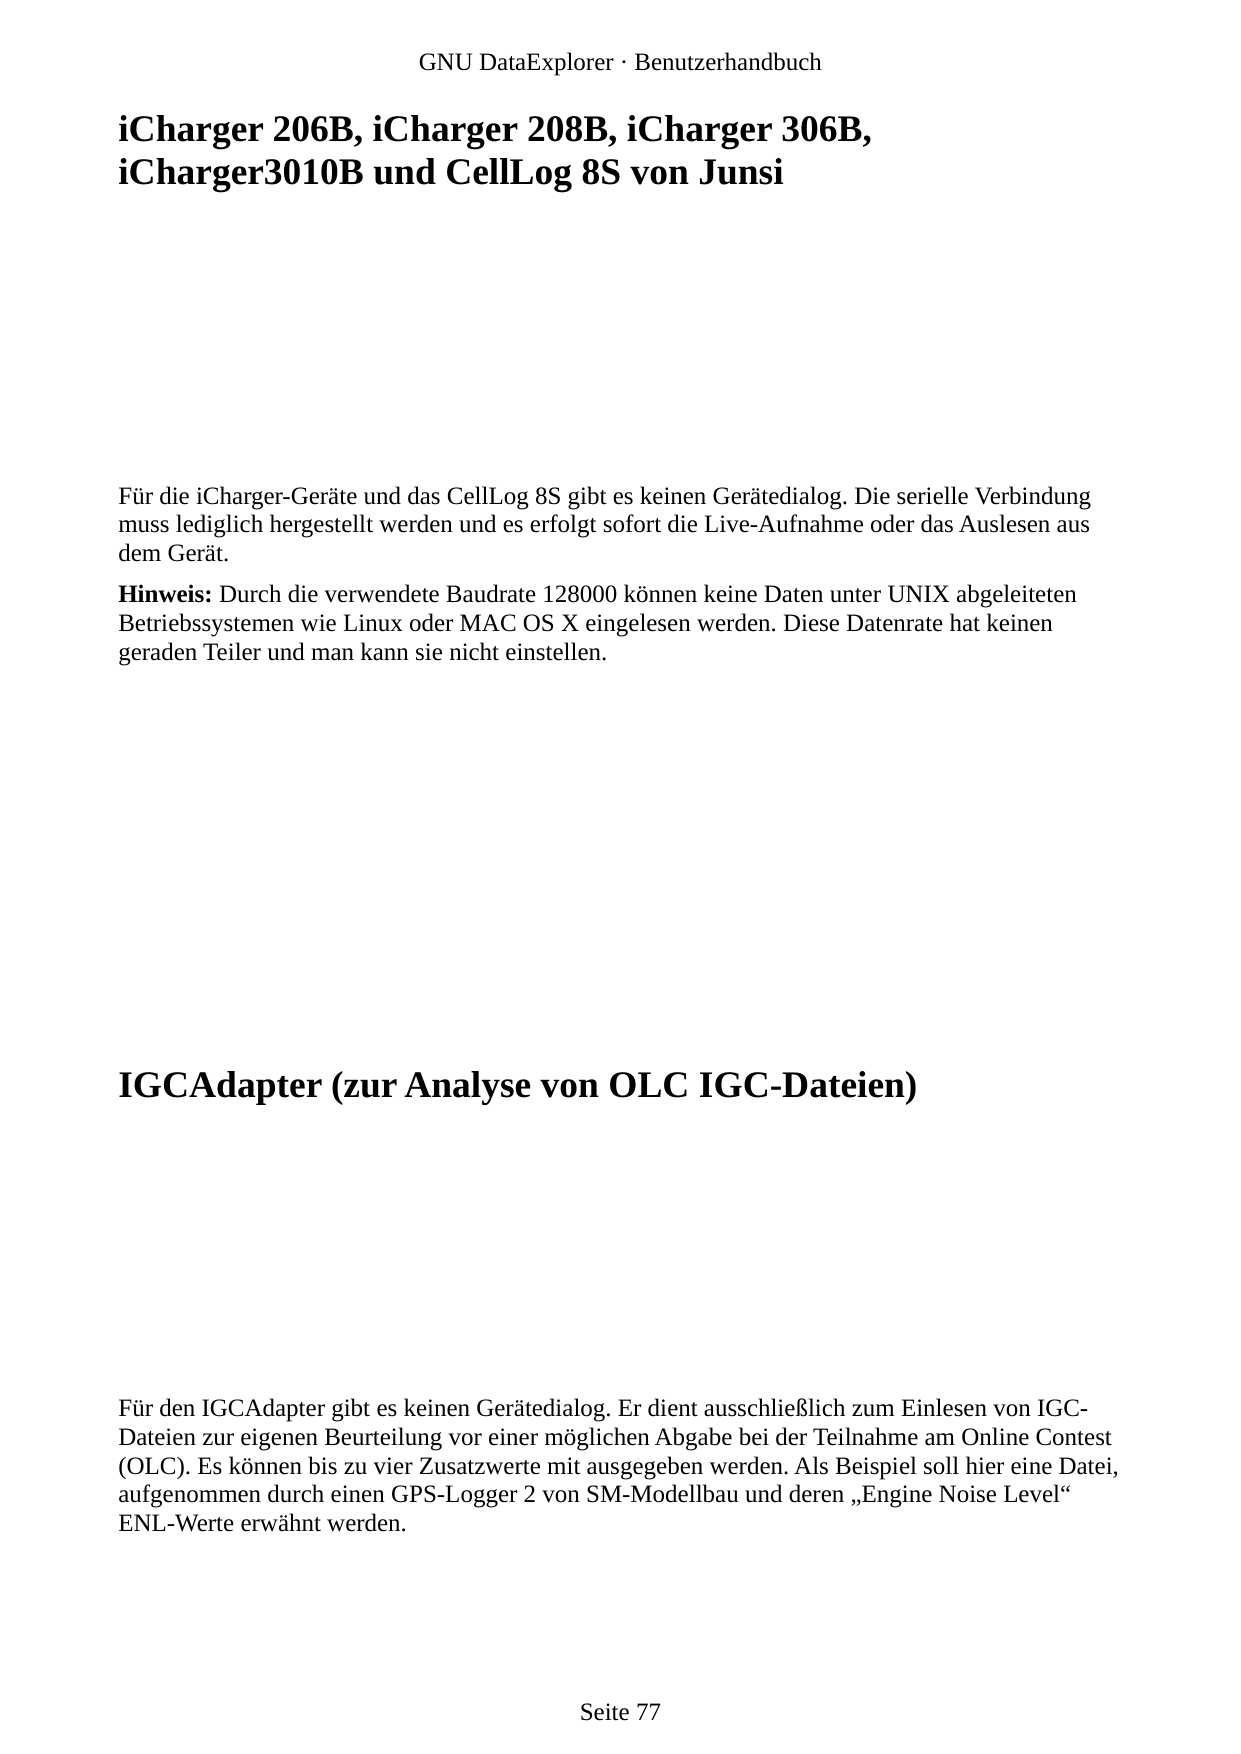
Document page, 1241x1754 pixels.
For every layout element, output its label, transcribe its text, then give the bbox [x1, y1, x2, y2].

subtitle IGCAdapter (zur Analyse von OLC IGC-Dateien) [118, 1062, 1122, 1105]
text Für die iCharger-Geräte und das CellLog 8S gibt es keinen Gerätedialog. Die serielle Verbindung muss lediglich hergestellt werden und es erfolgt sofort die Live-Aufnahme oder das Auslesen aus dem Gerät. [118, 481, 1122, 567]
text Hinweis: Durch die verwendete Baudrate 128000 können keine Daten unter UNIX abgeleiteten Betriebssystemen wie Linux oder MAC OS X eingelesen werden. Diese Datenrate hat keinen geraden Teiler und man kann sie nicht einstellen. [118, 579, 1122, 666]
text Für den IGCAdapter gibt es keinen Gerätedialog. Er dient ausschließlich zum Einlesen von IGC-Dateien zur eigenen Beurteilung vor einer möglichen Abgabe bei der Teilnahme am Online Contest (OLC). Es können bis zu vier Zusatzwerte mit ausgegeben werden. Als Beispiel soll hier eine Datei, aufgenommen durch einen GPS-Logger 2 von SM-Modellbau und deren „Engine Noise Level“ ENL-Werte erwähnt werden. [118, 1393, 1122, 1537]
subtitle iCharger 206B, iCharger 208B, iCharger 306B, iCharger3010B und CellLog 8S von Junsi [118, 106, 1122, 192]
